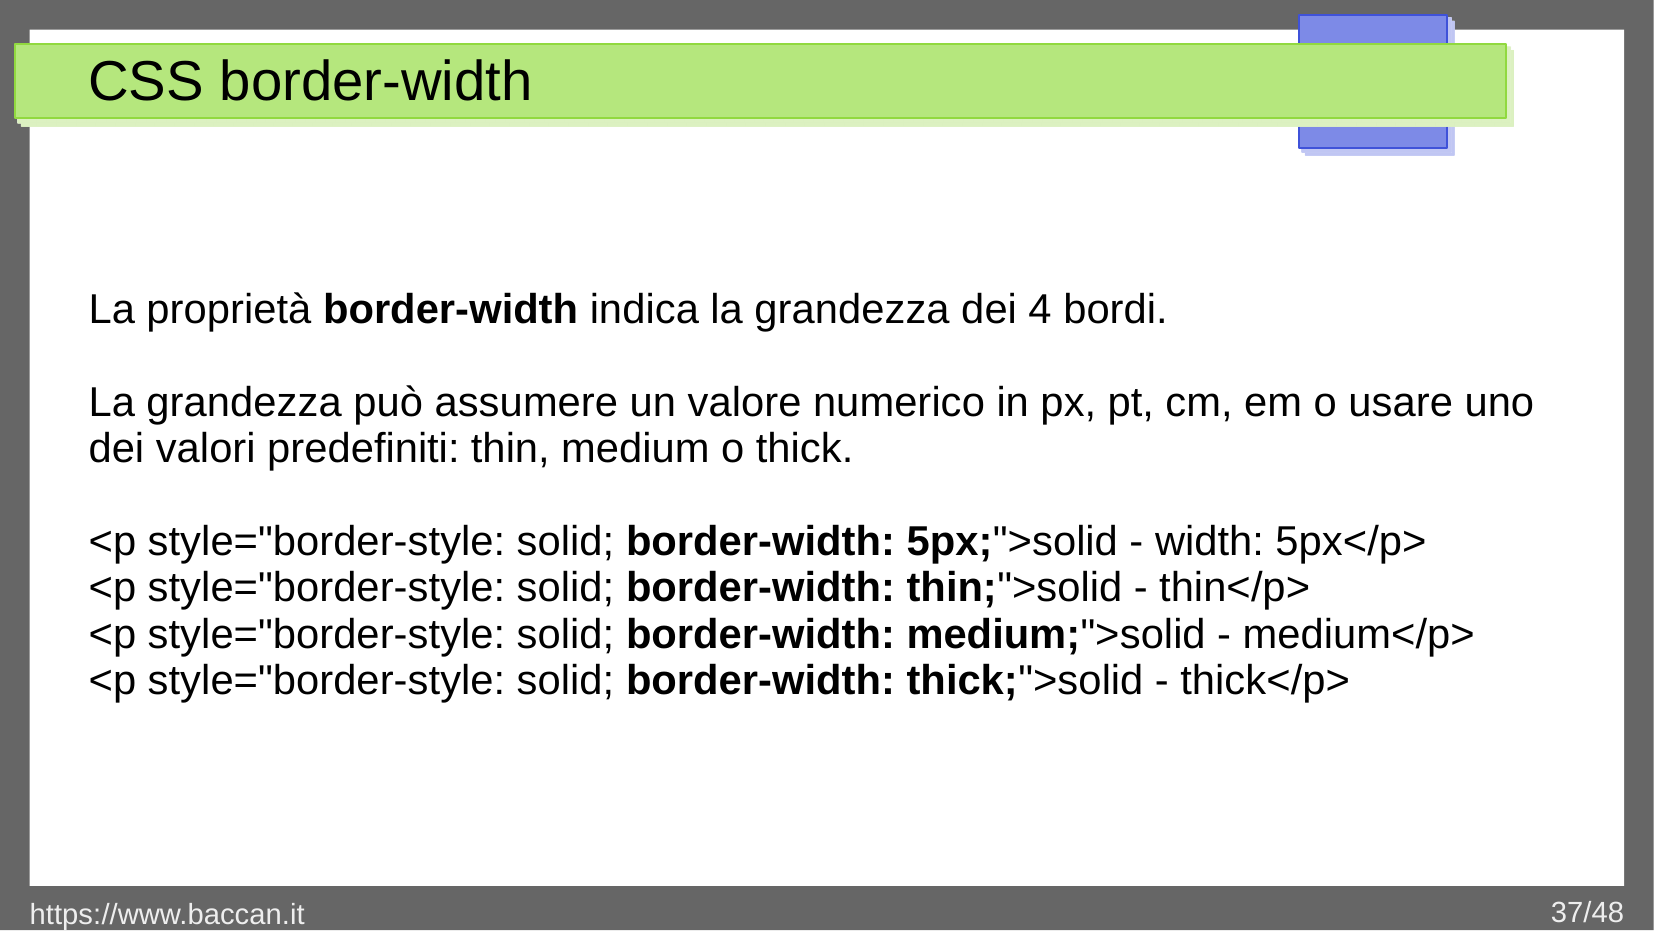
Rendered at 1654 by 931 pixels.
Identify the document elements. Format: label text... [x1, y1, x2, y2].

text_box La proprietà border-width indica la grandezza dei 4 bordi. La grandezza può assumere un valore numerico in px, pt, cm, em o usare uno dei valori predefiniti: thin, medium o thick. <p style="border-style: solid; border-width: 5px;">solid - width: 5px</p> <p style="border-style: solid; border-width: thin;">solid - thin</p> <p style="border-style: solid; border-width: medium;">solid - medium</p> <p style="border-style: solid; border-width: thick;">solid - thick</p> [88, 169, 1565, 820]
title CSS border-width [88, 44, 1506, 119]
